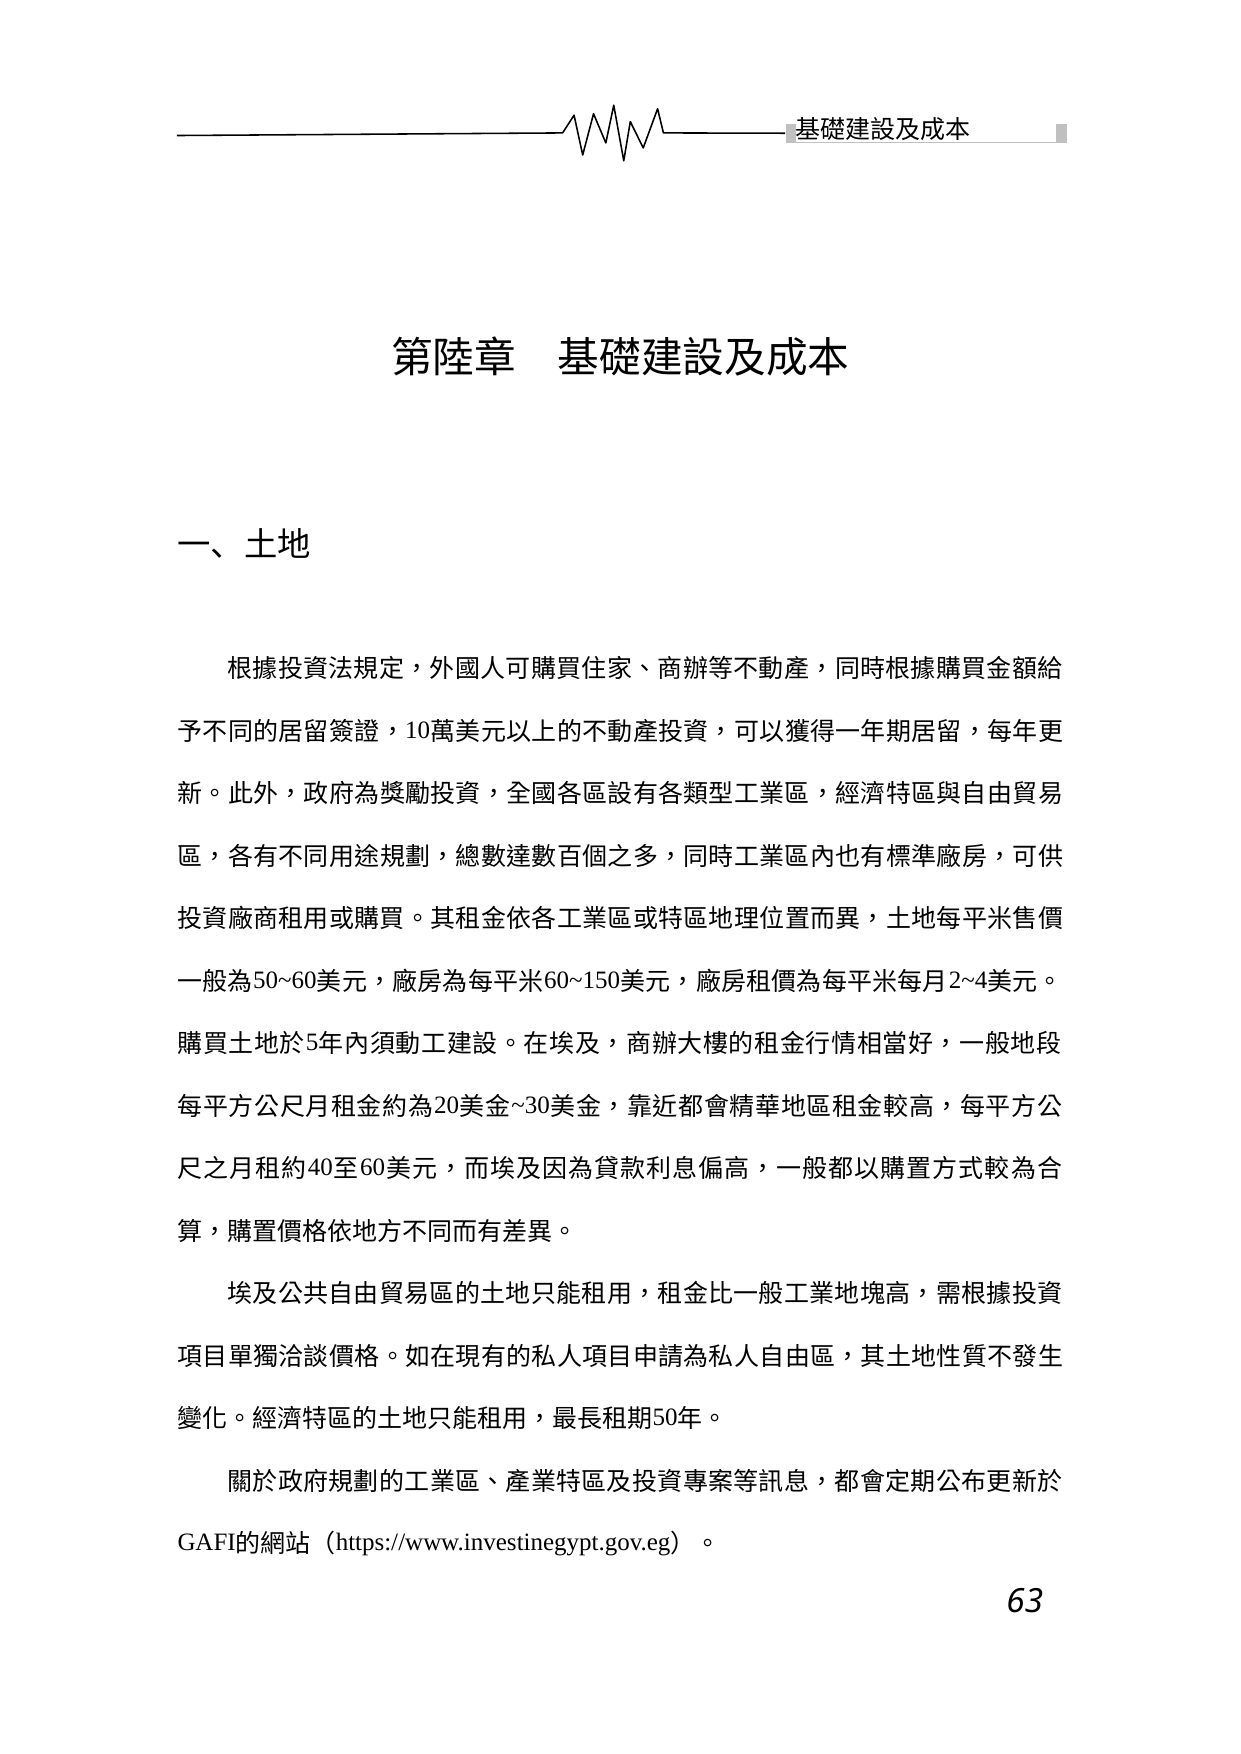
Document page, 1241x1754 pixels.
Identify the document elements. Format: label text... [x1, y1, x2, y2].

text 第陸章 基礎建設及成本 [177, 313, 1063, 375]
text 關於政府規劃的工業區、產業特區及投資專案等訊息，都會定期公布更新於GAFI的網站（https://www.investinegypt.gov.eg）。 [177, 1438, 1063, 1563]
text 一、土地 [177, 500, 1063, 563]
text 埃及公共自由貿易區的土地只能租用，租金比一般工業地塊高，需根據投資項目單獨洽談價格。如在現有的私人項目申請為私人自由區，其土地性質不發生變化。經濟特區的土地只能租用，最長租期50年。 [177, 1250, 1063, 1438]
text 根據投資法規定，外國人可購買住家、商辦等不動產，同時根據購買金額給予不同的居留簽證，10萬美元以上的不動產投資，可以獲得一年期居留，每年更新。此外，政府為獎勵投資，全國各區設有各類型工業區，經濟特區與自由貿易區，各有不同用途規劃，總數達數百個之多，同時工業區內也有標準廠房，可供投資廠商租用或購買。其租金依各工業區或特區地理位置而異，土地每平米售價一般為50~60美元，廠房為每平米60~150美元，廠房租價為每平米每月2~4美元。購買土地於5年內須動工建設。在埃及，商辦大樓的租金行情相當好，一般地段每平方公尺月租金約為20美金~30美金，靠近都會精華地區租金較高，每平方公尺之月租約40至60美元，而埃及因為貸款利息偏高，一般都以購置方式較為合算，購置價格依地方不同而有差異。 [177, 625, 1063, 1250]
